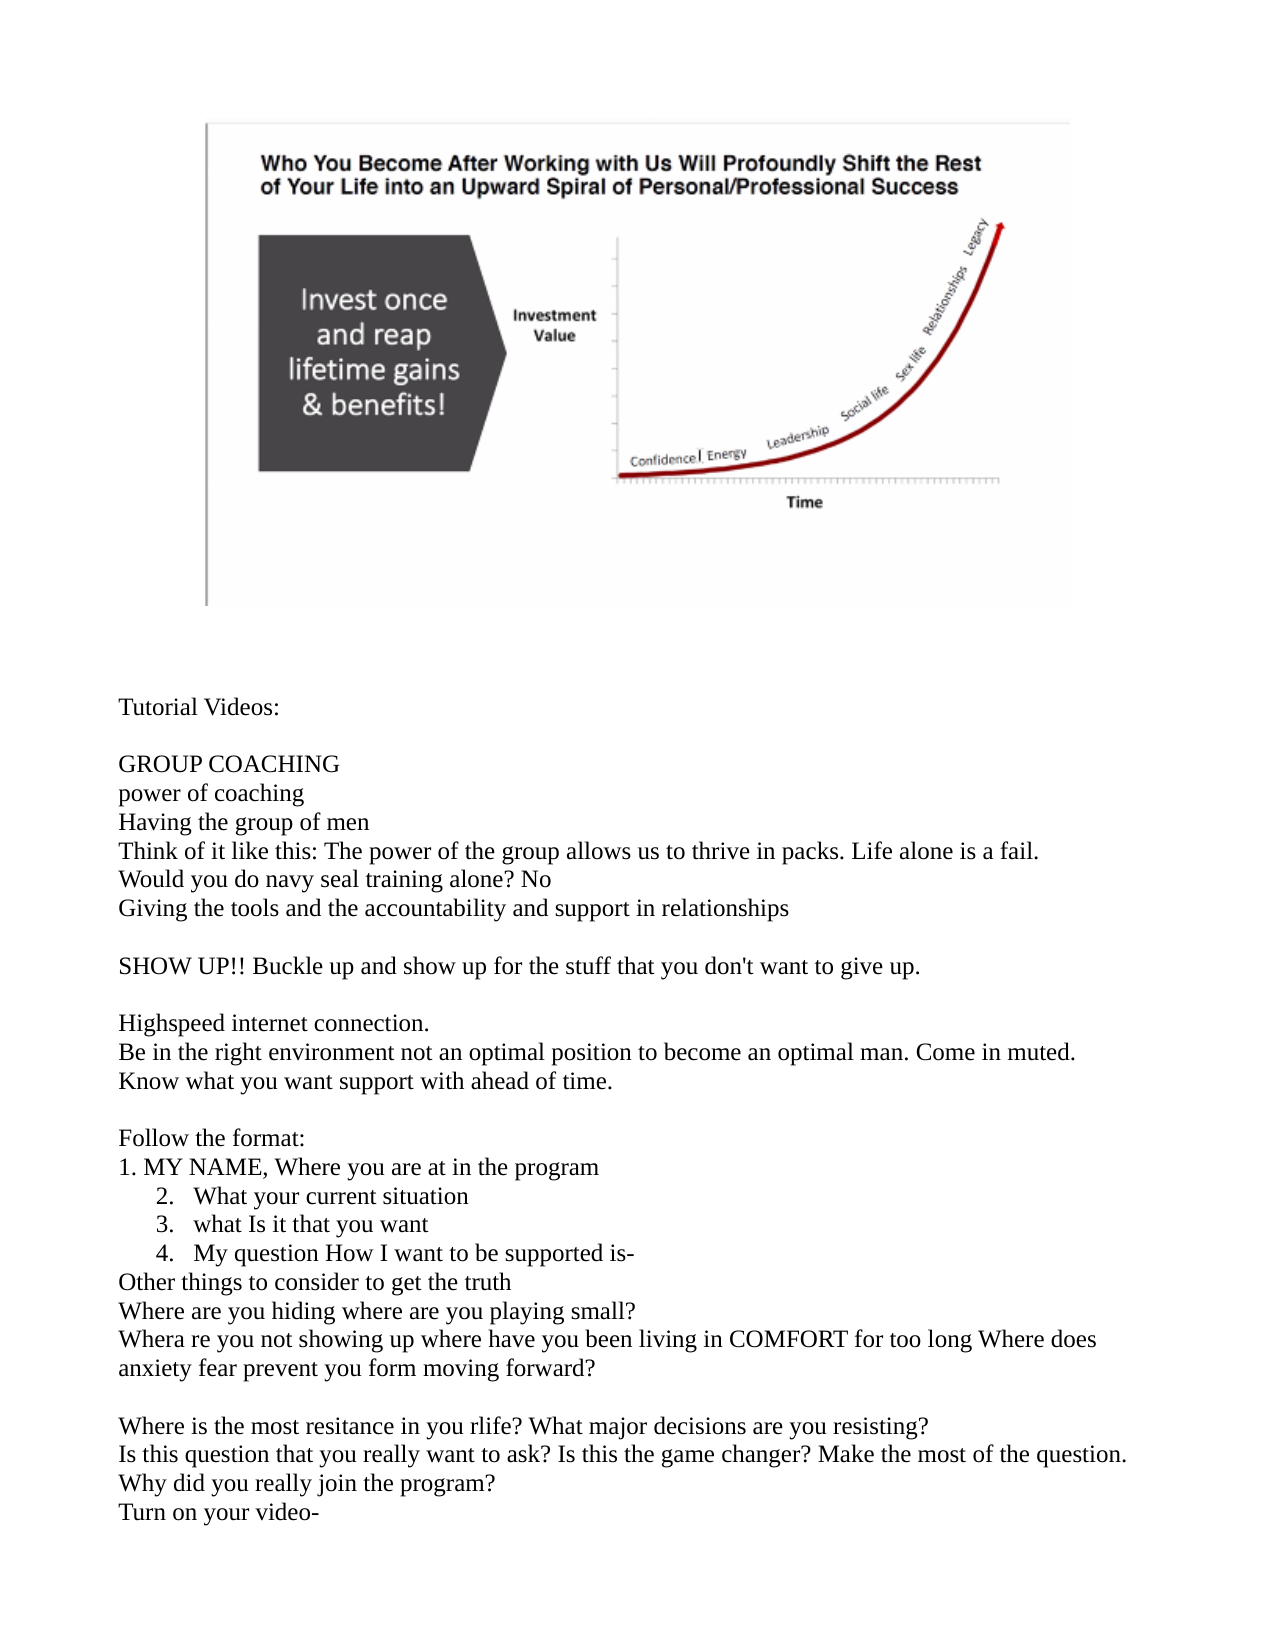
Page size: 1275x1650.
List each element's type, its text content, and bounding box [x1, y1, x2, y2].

text Tutorial Videos: [118, 692, 1157, 721]
text Having the group of men [118, 807, 1157, 836]
text SHOW UP!! Buckle up and show up for the stuff that you don't want to give up. Highspeed internet connection. [118, 951, 1157, 1037]
text Giving the tools and the accountability and support in relationships [118, 893, 1157, 922]
list My question How I want to be supported is- [156, 1238, 1157, 1267]
text Follow the format: 1. MY NAME, Where you are at in the program [118, 1123, 1157, 1181]
text Be in the right environment not an optimal position to become an optimal man. Come in muted. Know what you want support with ahead of time. [118, 1037, 1157, 1094]
text Think of it like this: The power of the group allows us to thrive in packs. Life alone is a fail. Would you do navy seal training alone? No [118, 836, 1157, 893]
text Turn on your video- [118, 1497, 1157, 1526]
list what Is it that you want [156, 1209, 1157, 1238]
text Other things to consider to get the truth Where are you hiding where are you playing small? Whera re you not showing up where have you been living in COMFORT for too long Where does anxiety fear prevent you form moving forward? Where is the most resitance in you rlife? What major decisions are you resisting? [118, 1267, 1157, 1439]
picture [205, 118, 1070, 606]
text GROUP COACHING [118, 749, 1157, 778]
list What your current situation [156, 1181, 1157, 1209]
text power of coaching [118, 778, 1157, 807]
text Is this question that you really want to ask? Is this the game changer? Make the most of the question. [118, 1439, 1157, 1468]
text Why did you really join the program? [118, 1468, 1157, 1497]
